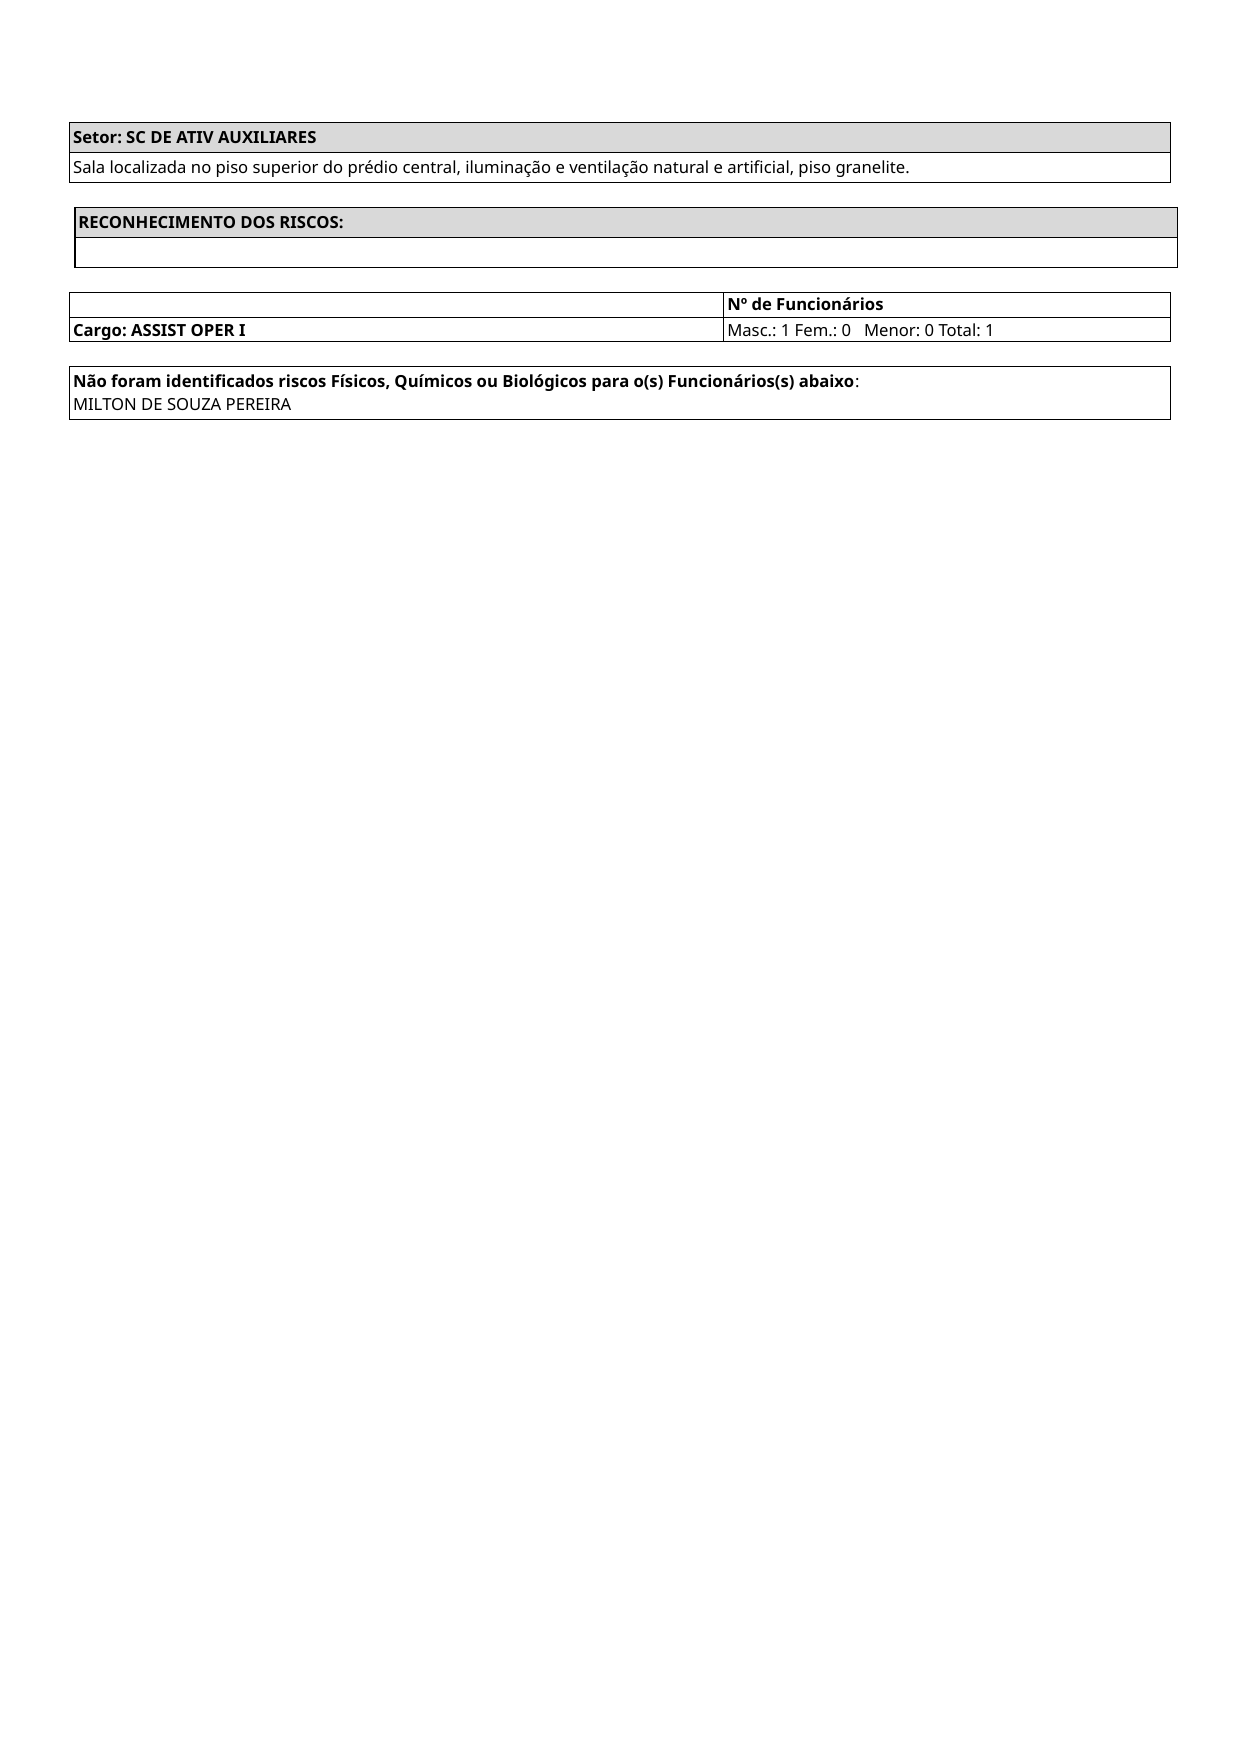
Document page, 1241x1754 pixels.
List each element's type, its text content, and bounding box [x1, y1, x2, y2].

table_cell Sala localizada no piso superior do prédio central, iluminação e ventilação natural e artificial, piso granelite. [70, 153, 1170, 182]
table_cell Masc.: 1 Fem.: 0 Menor: 0 Total: 1 [724, 318, 1170, 341]
table_header Nº de Funcionários [724, 293, 1170, 317]
table_cell Cargo: ASSIST OPER I [70, 318, 723, 341]
table_cell - [76, 238, 1177, 267]
table_header Não foram identificados riscos Físicos, Químicos ou Biológicos para o(s) Funcionários(s) abaixo: MILTON DE SOUZA PEREIRA [70, 367, 1170, 419]
table_header RECONHECIMENTO DOS RISCOS: [76, 208, 1177, 237]
table_header [70, 293, 723, 317]
table_header Setor: SC DE ATIV AUXILIARES [70, 123, 1170, 152]
